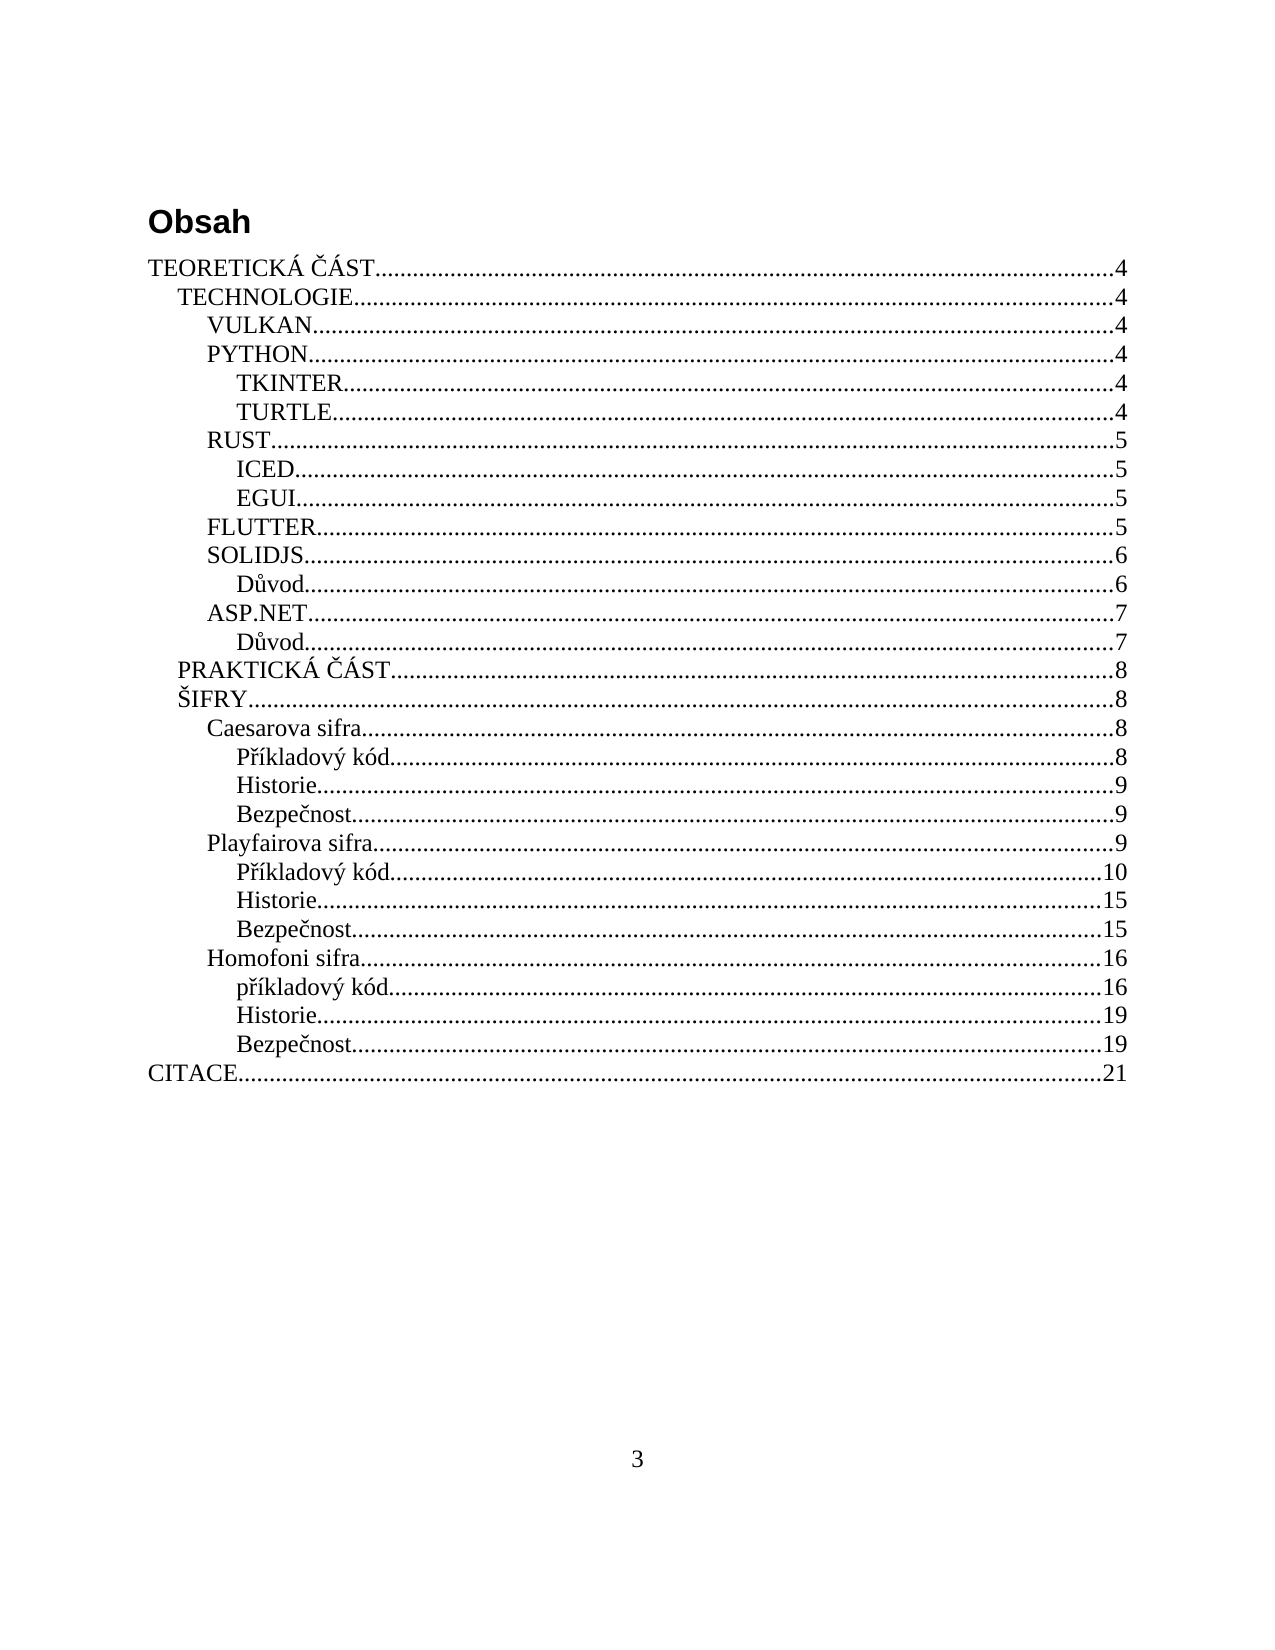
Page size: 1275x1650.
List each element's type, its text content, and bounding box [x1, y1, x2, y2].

text TEORETICKÁ ČÁST 4 [148, 253, 1127, 282]
text Příkladový kód 8 [236, 742, 1127, 771]
text Bezpečnost 19 [236, 1029, 1127, 1058]
text Bezpečnost 15 [236, 914, 1127, 943]
text Bezpečnost 9 [236, 799, 1127, 828]
text příkladový kód 16 [236, 972, 1127, 1001]
text FLUTTER 5 [207, 512, 1127, 541]
text ŠIFRY 8 [177, 684, 1127, 713]
text PRAKTICKÁ ČÁST 8 [177, 656, 1127, 684]
text TURTLE 4 [236, 397, 1127, 426]
text Důvod 7 [236, 627, 1127, 656]
text Historie 9 [236, 771, 1127, 799]
subtitle Obsah [148, 202, 1127, 241]
text CITACE 21 [148, 1058, 1127, 1087]
text TECHNOLOGIE 4 [177, 282, 1127, 311]
text SOLIDJS 6 [207, 541, 1127, 569]
text Caesarova sifra 8 [207, 713, 1127, 742]
text PYTHON 4 [207, 339, 1127, 368]
text Playfairova sifra 9 [207, 828, 1127, 857]
text ASP.NET 7 [207, 598, 1127, 627]
text TKINTER 4 [236, 368, 1127, 397]
text Historie 15 [236, 886, 1127, 914]
text ICED 5 [236, 454, 1127, 483]
text Důvod 6 [236, 569, 1127, 598]
text RUST 5 [207, 426, 1127, 454]
text Historie 19 [236, 1001, 1127, 1029]
text Homofoni sifra 16 [207, 943, 1127, 972]
text VULKAN 4 [207, 311, 1127, 339]
text EGUI 5 [236, 483, 1127, 512]
text Příkladový kód 10 [236, 857, 1127, 886]
